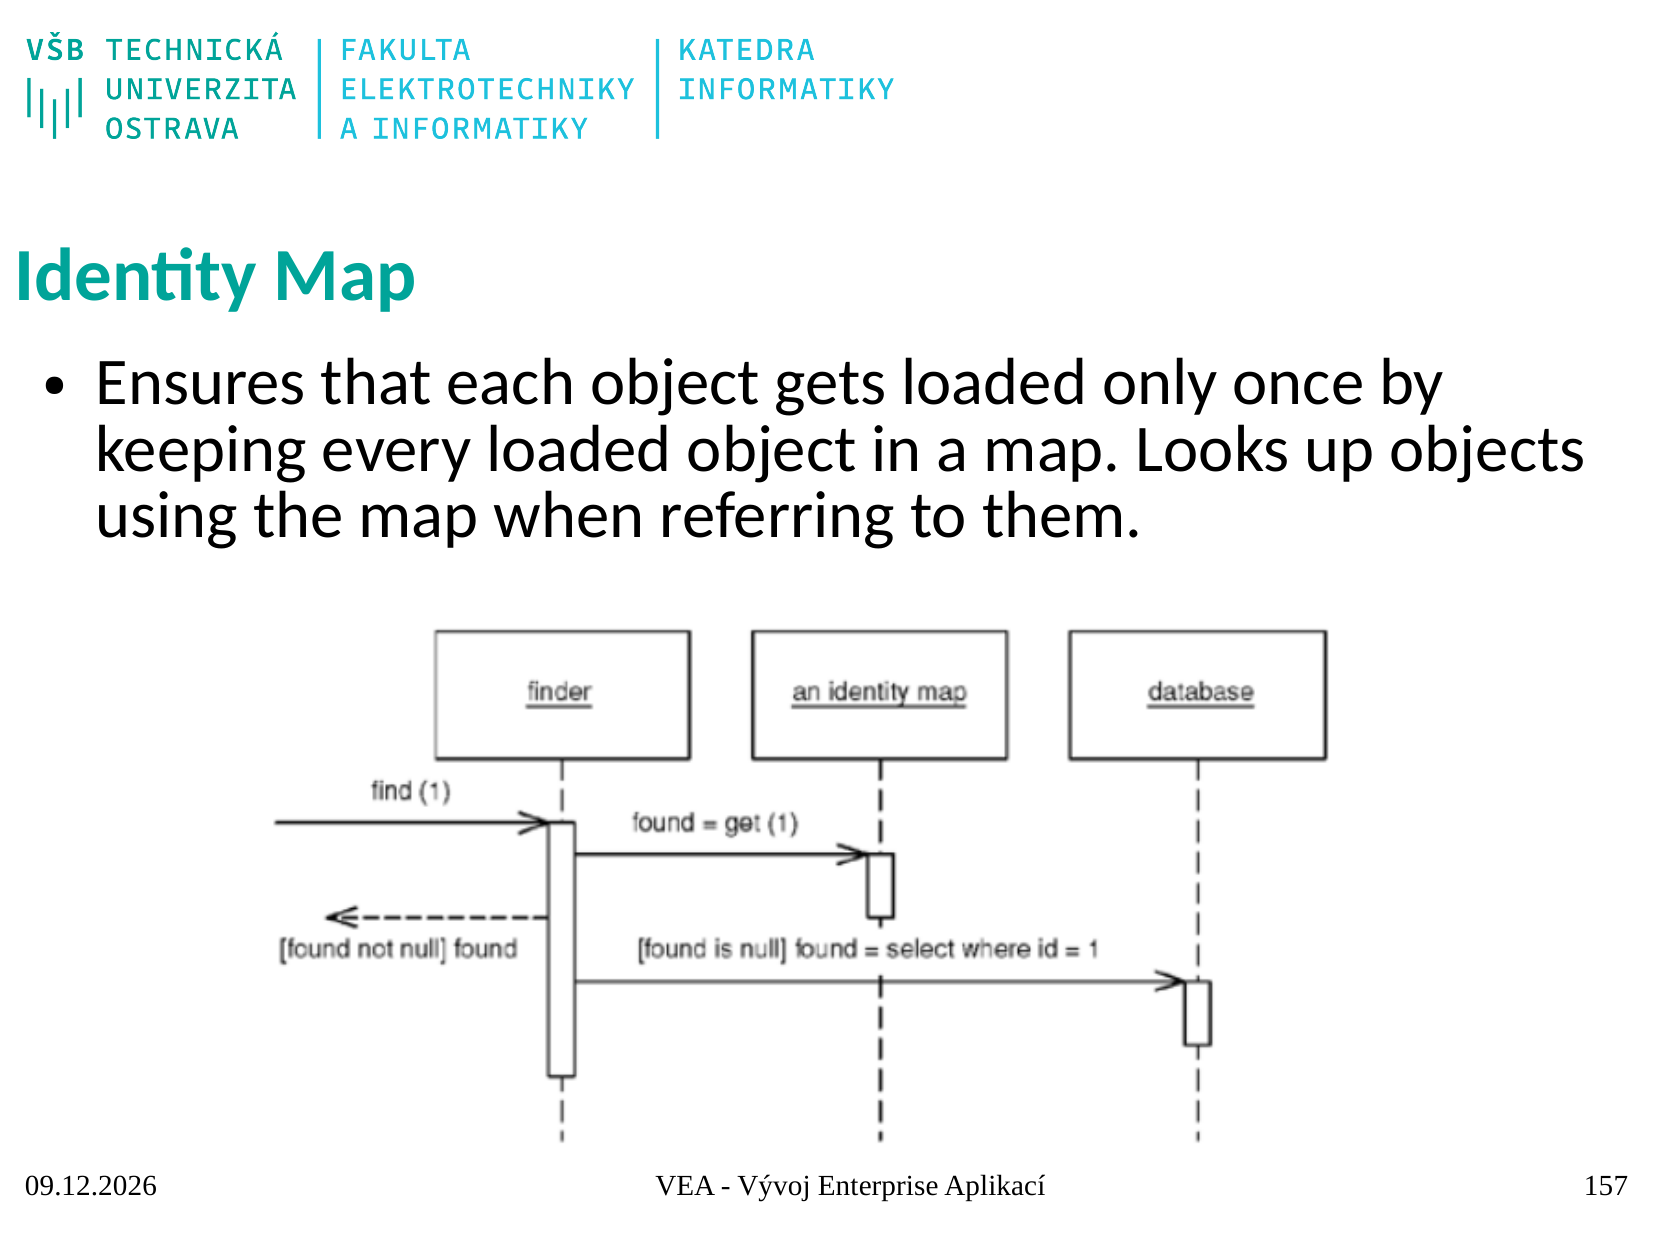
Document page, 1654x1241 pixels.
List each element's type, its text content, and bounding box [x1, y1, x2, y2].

picture [272, 614, 1334, 1146]
title Identity Map [14, 165, 1619, 319]
list Ensures that each object gets loaded only once by keeping every loaded object in a map. Looks up objects using the map when referring to them. [24, 354, 1629, 732]
picture [26, 31, 894, 139]
